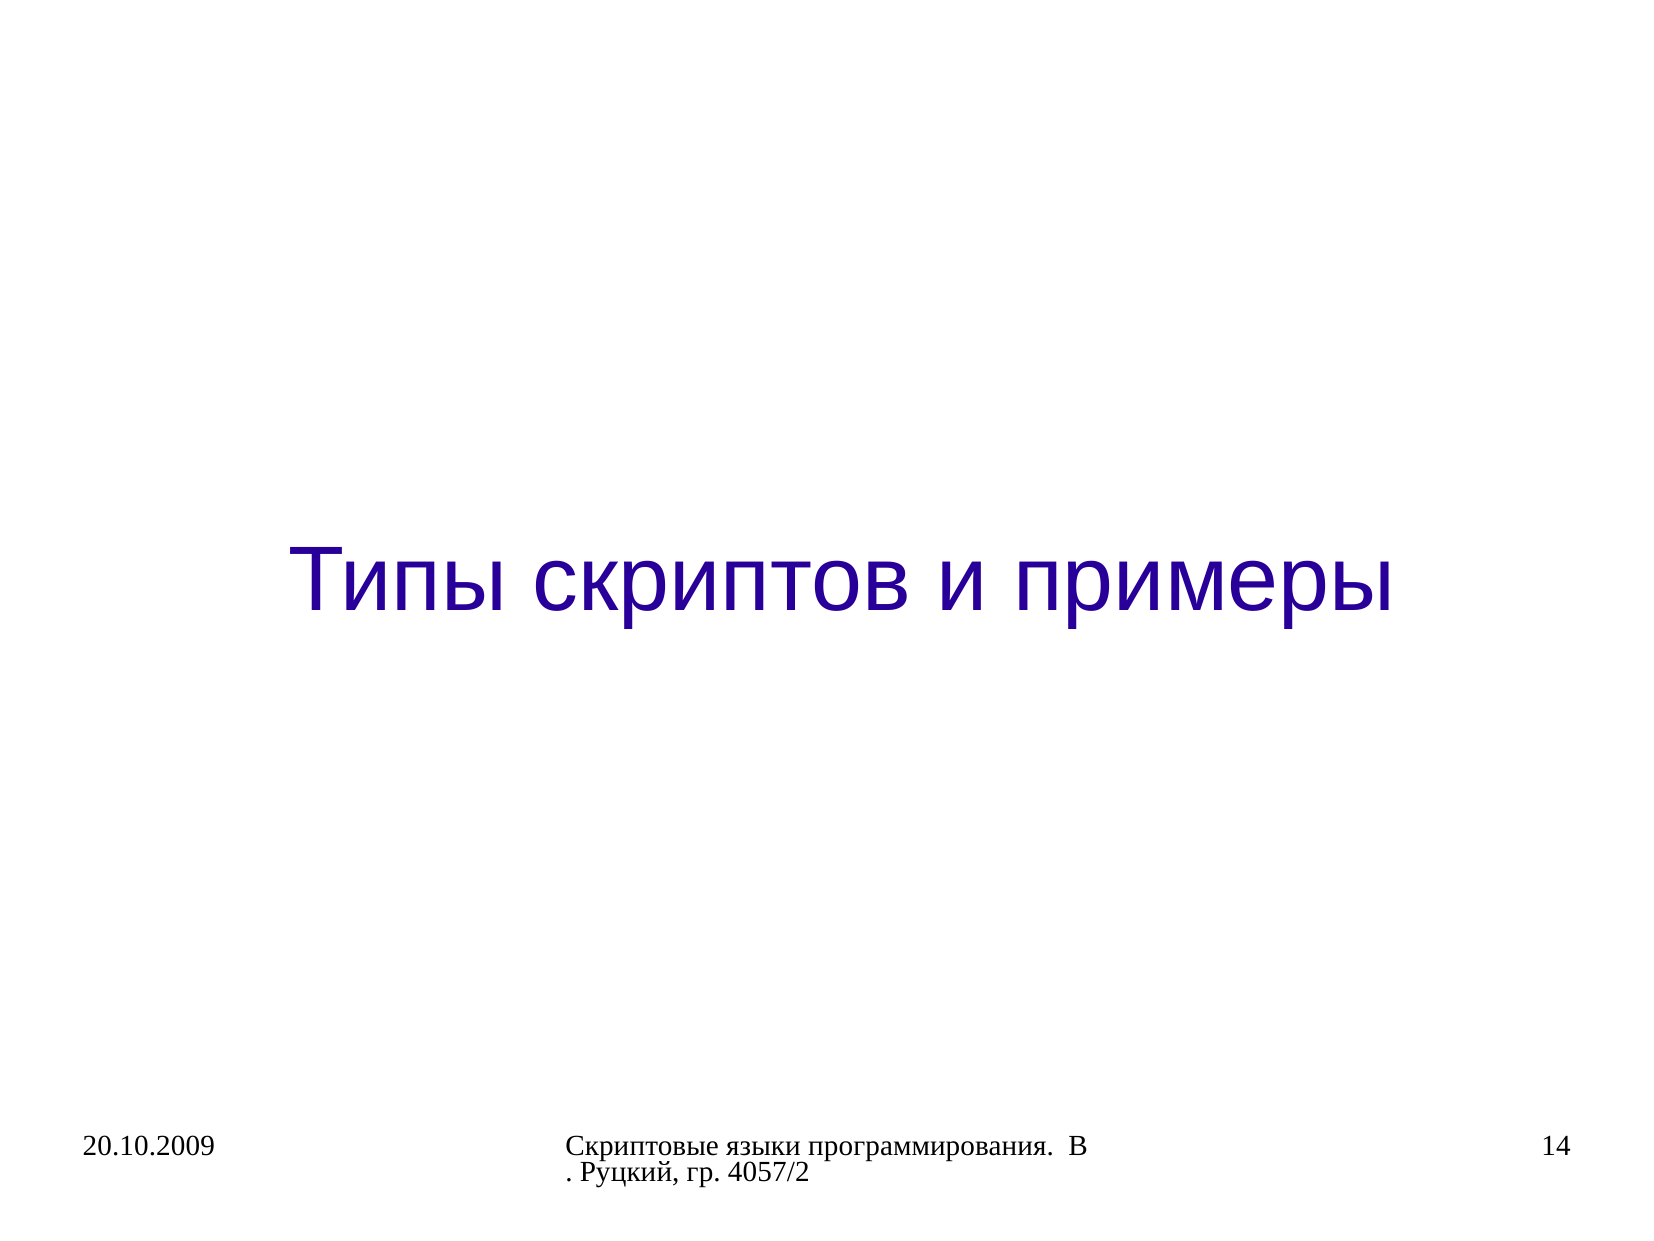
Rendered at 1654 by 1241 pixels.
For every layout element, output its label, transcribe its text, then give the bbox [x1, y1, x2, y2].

subtitle Типы скриптов и примеры [82, 49, 1571, 1109]
